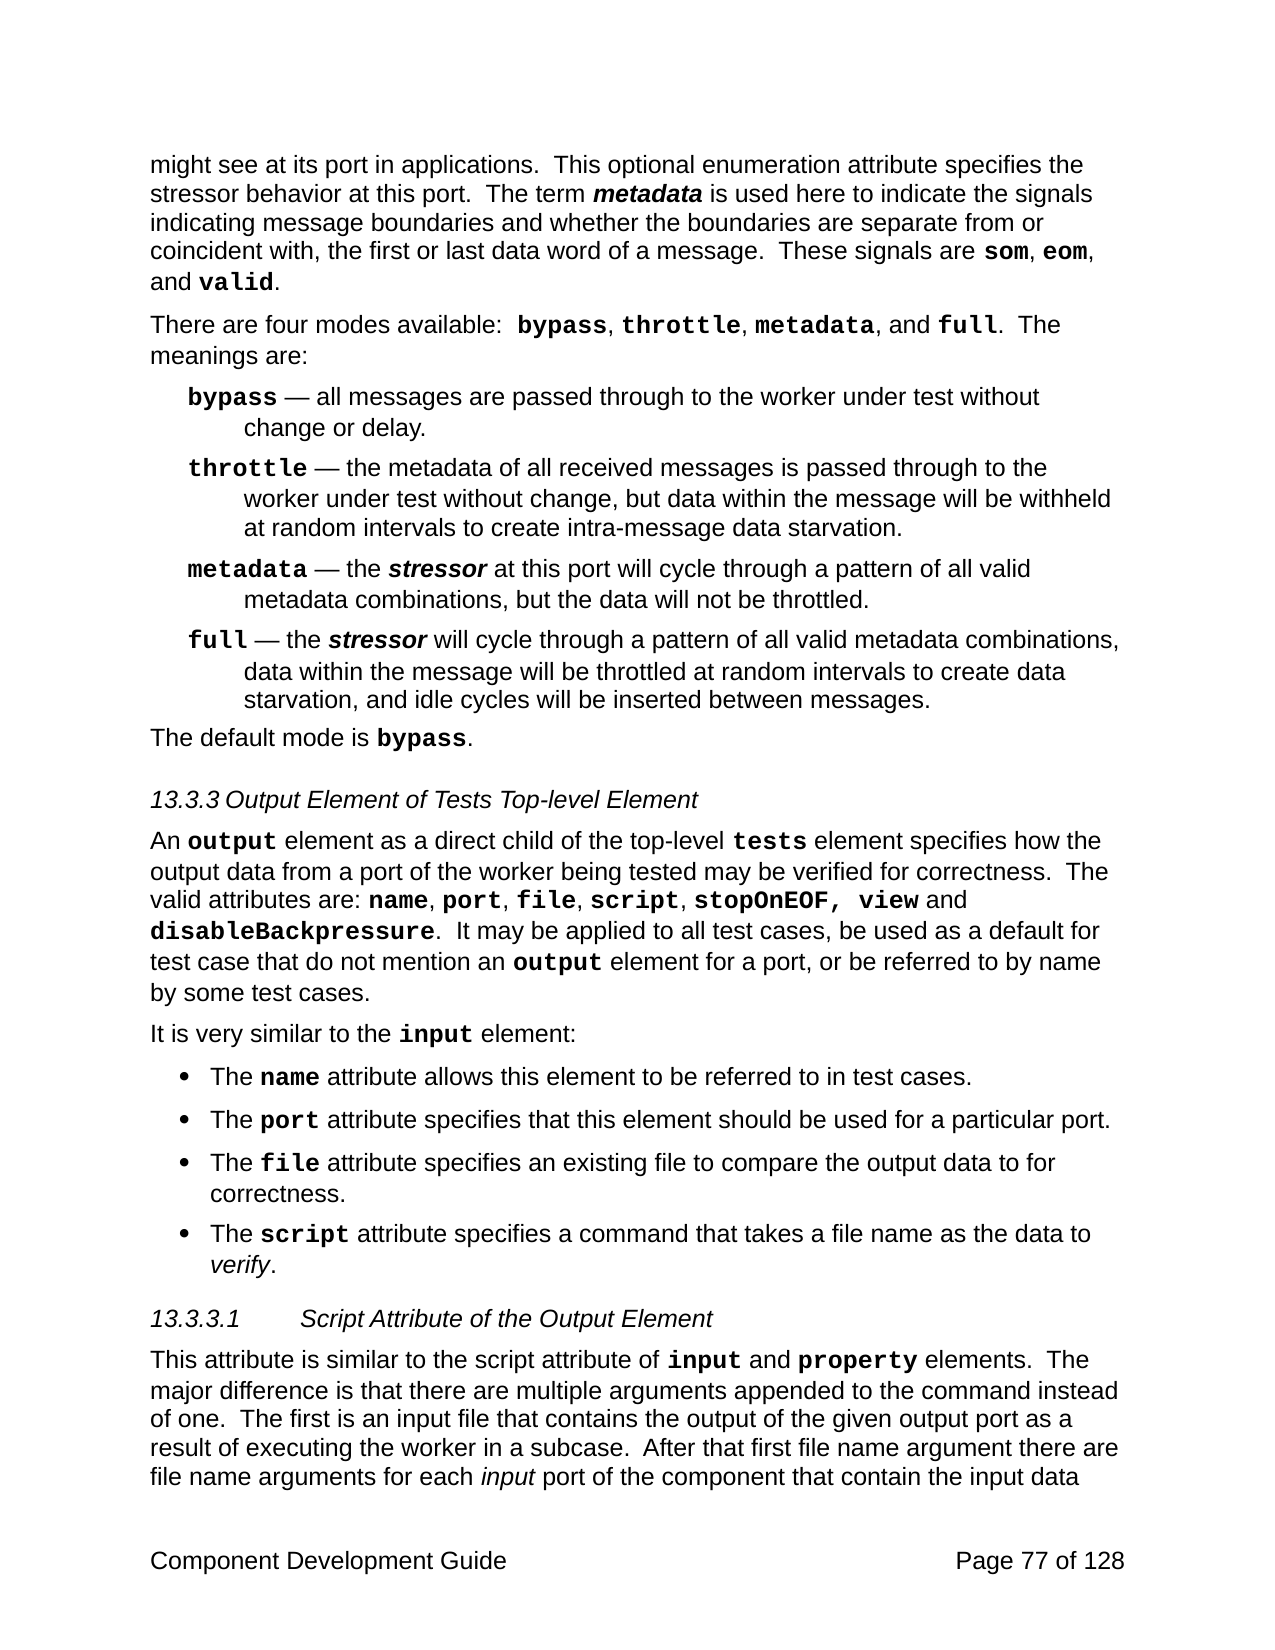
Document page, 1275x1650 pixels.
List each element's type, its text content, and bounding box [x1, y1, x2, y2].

text An output element as a direct child of the top-level tests element specifies how the output data from a port of the worker being tested may be verified for correctness. The valid attributes are: name, port, file, script, stopOnEOF, view and disableBackpressure. It may be applied to all test cases, be used as a default for test case that do not mention an output element for a port, or be referred to by name by some test cases. [150, 826, 1125, 1007]
list The port attribute specifies that this element should be used for a particular port. [180, 1105, 1125, 1136]
text The default mode is bypass. [150, 723, 1125, 754]
text It is very similar to the input element: [150, 1019, 1125, 1050]
text There are four modes available: bypass, throttle, metadata, and full. The meanings are: [150, 310, 1125, 370]
text This attribute is similar to the script attribute of input and property elements. The major difference is that there are multiple arguments appended to the command instead of one. The first is an input file that contains the output of the given output port as a result of executing the worker in a subcase. After that first file name argument there are file name arguments for each input port of the component that contain the input data [150, 1345, 1125, 1491]
list The script attribute specifies a command that takes a file name as the data to verify. [180, 1219, 1125, 1279]
subtitle Output Element of Tests Top-level Element [150, 785, 1125, 814]
text might see at its port in applications. This optional enumeration attribute specifies the stressor behavior at this port. The term metadata is used here to indicate the signals indicating message boundaries and whether the boundaries are separate from or coincident with, the first or last data word of a message. These signals are som, eom, and valid. [150, 150, 1125, 298]
subtitle Script Attribute of the Output Element [150, 1304, 1125, 1333]
text throttle — the metadata of all received messages is passed through to the worker under test without change, but data within the message will be withheld at random intervals to create intra-message data starvation. [187, 453, 1125, 542]
list The name attribute allows this element to be referred to in test cases. [180, 1062, 1125, 1093]
text bypass — all messages are passed through to the worker under test without change or delay. [187, 382, 1125, 441]
text metadata — the stressor at this port will cycle through a pattern of all valid metadata combinations, but the data will not be throttled. [187, 554, 1125, 613]
list The file attribute specifies an existing file to compare the output data to for correctness. [180, 1148, 1125, 1207]
text full — the stressor will cycle through a pattern of all valid metadata combinations, data within the message will be throttled at random intervals to create data starvation, and idle cycles will be inserted between messages. [187, 626, 1125, 714]
